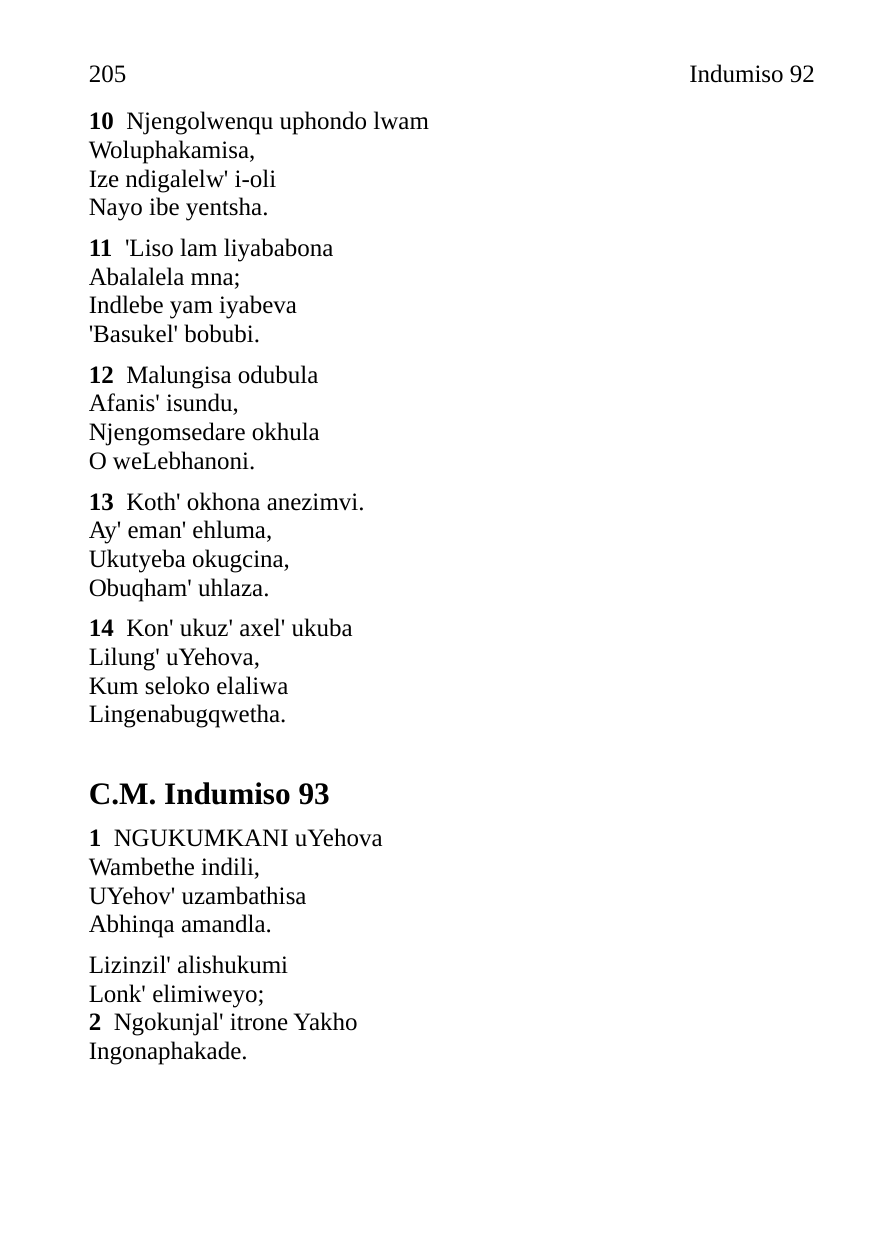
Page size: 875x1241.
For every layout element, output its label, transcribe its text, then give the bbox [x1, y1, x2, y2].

text Abhinqa amandla. [88, 909, 815, 938]
text Ize ndigalelw' i-oli [88, 164, 815, 192]
text 14 Kon' ukuz' axel' ukuba [88, 613, 815, 642]
text Ukutyeba okugcina, [88, 544, 815, 573]
text Obuqham' uhlaza. [88, 573, 815, 602]
text Woluphakamisa, [88, 135, 815, 164]
text Indlebe yam iyabeva [88, 291, 815, 319]
text Wambethe indili, [88, 852, 815, 881]
text Kum seloko elaliwa [88, 671, 815, 699]
text 10 Njengolwenqu uphondo lwam [88, 106, 815, 135]
text C.M. Indumiso 93 [88, 776, 815, 811]
text Lilung' uYehova, [88, 642, 815, 671]
text Nayo ibe yentsha. [88, 192, 815, 221]
text UYehov' uzambathisa [88, 881, 815, 909]
text Lingenabugqwetha. [88, 699, 815, 728]
text 13 Koth' okhona anezimvi. [88, 487, 815, 515]
text Njengomsedare okhula [88, 417, 815, 446]
text Afanis' isundu, [88, 388, 815, 417]
text 'Basukel' bobubi. [88, 319, 815, 348]
text 11 'Liso lam liyababona [88, 233, 815, 262]
text Lizinzil' alishukumi [88, 950, 815, 979]
text Abalalela mna; [88, 262, 815, 291]
text Ingonaphakade. [88, 1036, 815, 1065]
text Ay' eman' ehluma, [88, 515, 815, 544]
text 12 Malungisa odubula [88, 360, 815, 388]
text 2 Ngokunjal' itrone Yakho [88, 1007, 815, 1036]
text 1 NGUKUMKANI uYehova [88, 823, 815, 852]
text O weLebhanoni. [88, 446, 815, 475]
text Lonk' elimiweyo; [88, 979, 815, 1007]
